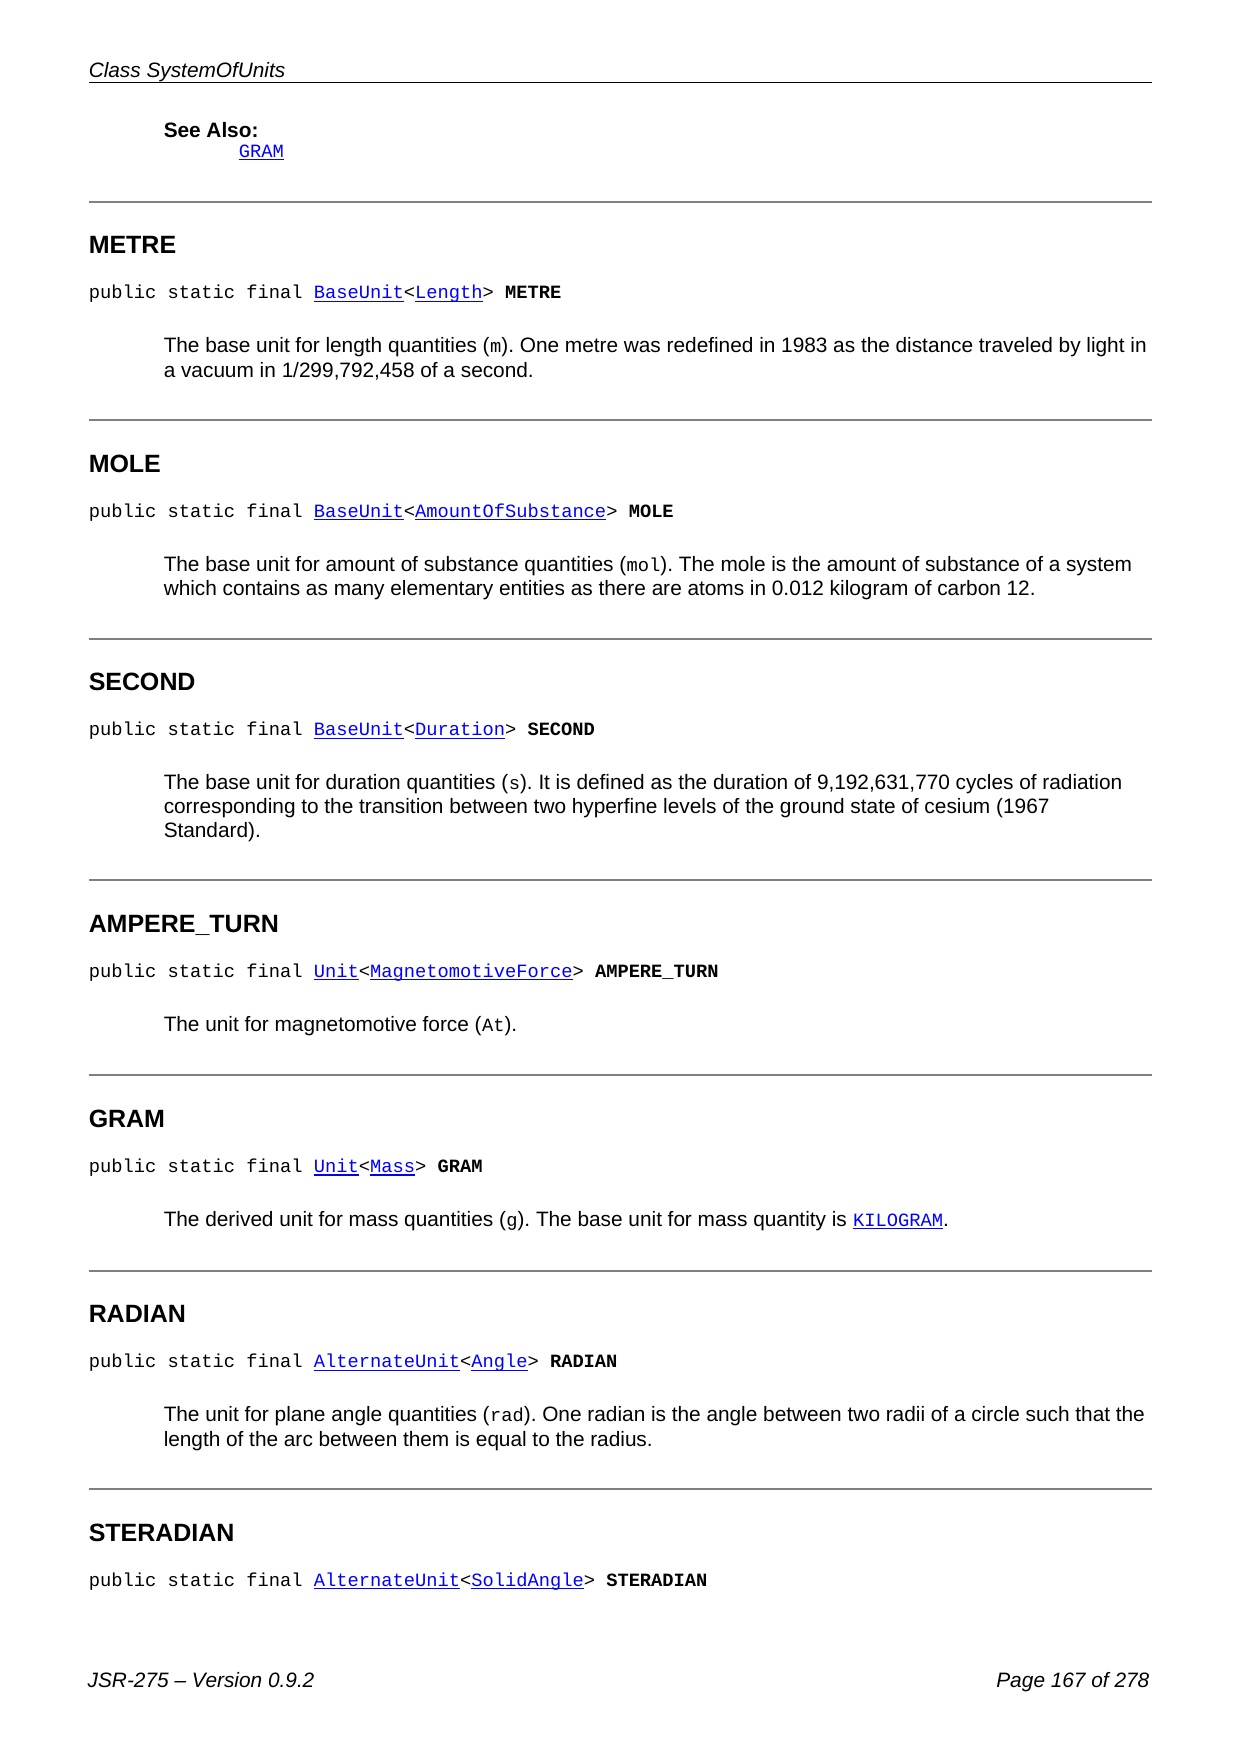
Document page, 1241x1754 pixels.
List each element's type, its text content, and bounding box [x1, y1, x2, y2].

text public static final Unit<MagnetomotiveForce> AMPERE_TURN [88, 962, 1152, 983]
subtitle MOLE [88, 449, 1152, 477]
text public static final BaseUnit<Duration> SECOND [88, 720, 1152, 741]
text See Also: [163, 118, 1152, 142]
subtitle GRAM [88, 1105, 1152, 1133]
subtitle STERADIAN [88, 1518, 1152, 1546]
text public static final AlternateUnit<Angle> RADIAN [88, 1352, 1152, 1373]
text The derived unit for mass quantities (g). The base unit for mass quantity is KILOGRAM. [163, 1207, 1152, 1232]
text The unit for plane angle quantities (rad). One radian is the angle between two radii of a circle such that the length of the arc between them is equal to the radius. [163, 1403, 1152, 1450]
subtitle RADIAN [88, 1300, 1152, 1328]
text public static final Unit<Mass> GRAM [88, 1157, 1152, 1178]
text GRAM [238, 142, 1152, 163]
subtitle AMPERE_TURN [88, 910, 1152, 938]
text The base unit for length quantities (m). One metre was redefined in 1983 as the distance traveled by light in a vacuum in 1/299,792,458 of a second. [163, 334, 1152, 381]
text The base unit for duration quantities (s). It is defined as the duration of 9,192,631,770 cycles of radiation corresponding to the transition between two hyperfine levels of the ground state of cesium (1967 Standard). [163, 771, 1152, 841]
subtitle METRE [88, 231, 1152, 259]
text The base unit for amount of substance quantities (mol). The mole is the amount of substance of a system which contains as many elementary entities as there are atoms in 0.012 kilogram of carbon 12. [163, 552, 1152, 600]
text The unit for magnetomotive force (At). [163, 1012, 1152, 1037]
text public static final BaseUnit<AmountOfSubstance> MOLE [88, 502, 1152, 523]
text public static final AlternateUnit<SolidAngle> STERADIAN [88, 1571, 1152, 1592]
subtitle SECOND [88, 668, 1152, 696]
text public static final BaseUnit<Length> METRE [88, 283, 1152, 304]
